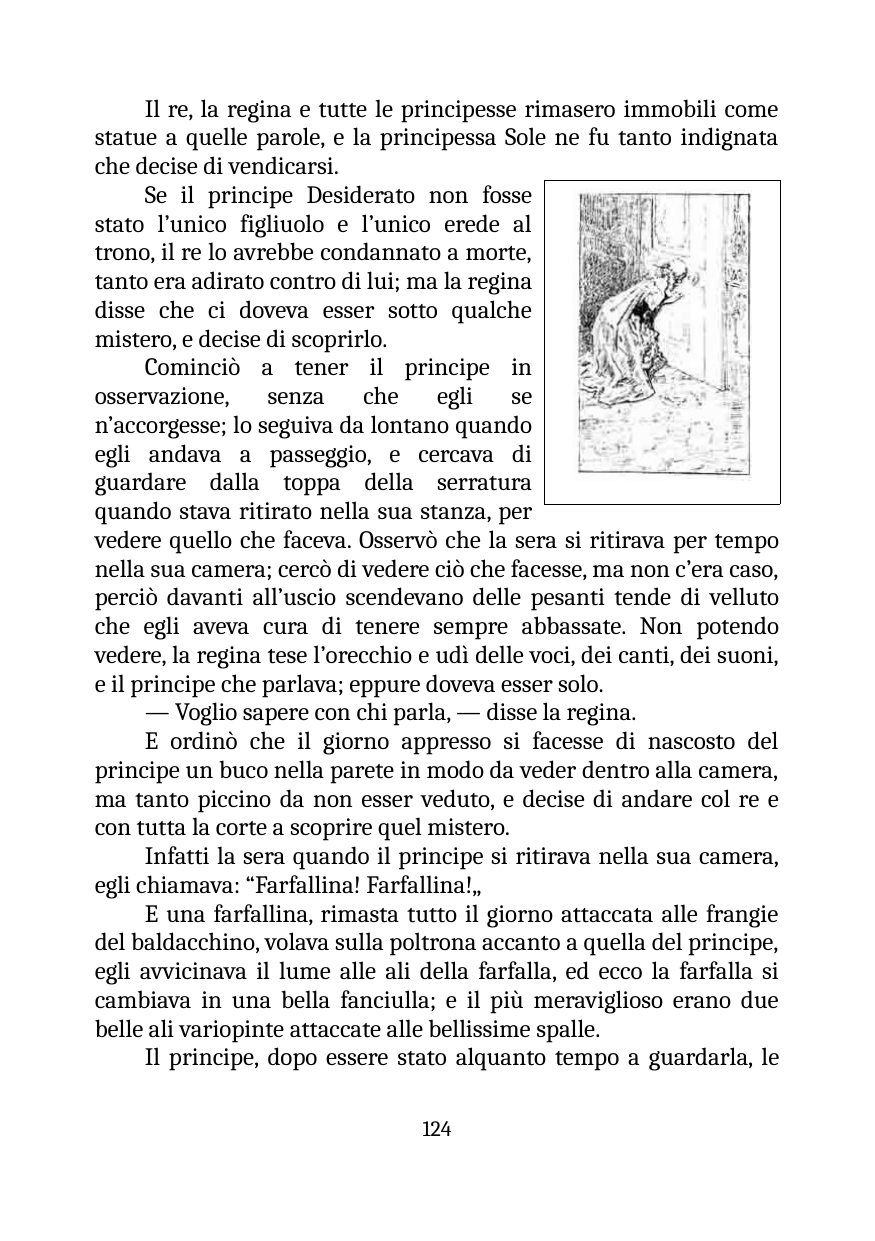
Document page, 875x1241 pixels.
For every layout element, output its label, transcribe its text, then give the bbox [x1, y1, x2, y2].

picture [572, 188, 752, 481]
text Il re, la regina e tutte le principesse rimasero immobili come statue a quelle parole, e la principessa Sole ne fu tanto indignata che decise di vendicarsi. [94, 94, 779, 181]
text E ordinò che il giorno appresso si facesse di nascosto del principe un buco nella parete in modo da veder dentro alla camera, ma tanto piccino da non esser veduto, e decise di andare col re e con tutta la corte a scoprire quel mistero. [94, 727, 779, 842]
text Infatti la sera quando il principe si ritirava nella sua camera, egli chiamava: “Farfallina! Farfallina!„ [94, 842, 779, 899]
text Se il principe Desiderato non fosse stato l’unico figliuolo e l’unico erede al trono, il re lo avrebbe condannato a morte, tanto era adirato contro di lui; ma la regina disse che ci doveva esser sotto qualche mistero, e decise di scoprirlo. [94, 181, 544, 353]
text E una farfallina, rimasta tutto il giorno attaccata alle frangie del baldacchino, volava sulla poltrona accanto a quella del principe, egli avvicinava il lume alle ali della farfalla, ed ecco la farfalla si cambiava in una bella fanciulla; e il più meraviglioso erano due belle ali variopinte attaccate alle bellissime spalle. [94, 899, 779, 1043]
text Il principe, dopo essere stato alquanto tempo a guardarla, le [94, 1043, 779, 1072]
text Cominciò a tener il principe in osservazione, senza che egli se n’accorgesse; lo seguiva da lontano quando egli andava a passeggio, e cercava di guardare dalla toppa della serratura quando stava ritirato nella sua stanza, per vedere quello che faceva. Osservò che la sera si ritirava per tempo nella sua camera; cercò di vedere ciò che facesse, ma non c’era caso, perciò davanti all’uscio scendevano delle pesanti tende di velluto che egli aveva cura di tenere sempre abbassate. Non potendo vedere, la regina tese l’orecchio e udì delle voci, dei canti, dei suoni, e il principe che parlava; eppure doveva esser solo. [94, 353, 779, 698]
text — Voglio sapere con chi parla, — disse la regina. [94, 698, 779, 727]
text [545, 181, 780, 504]
